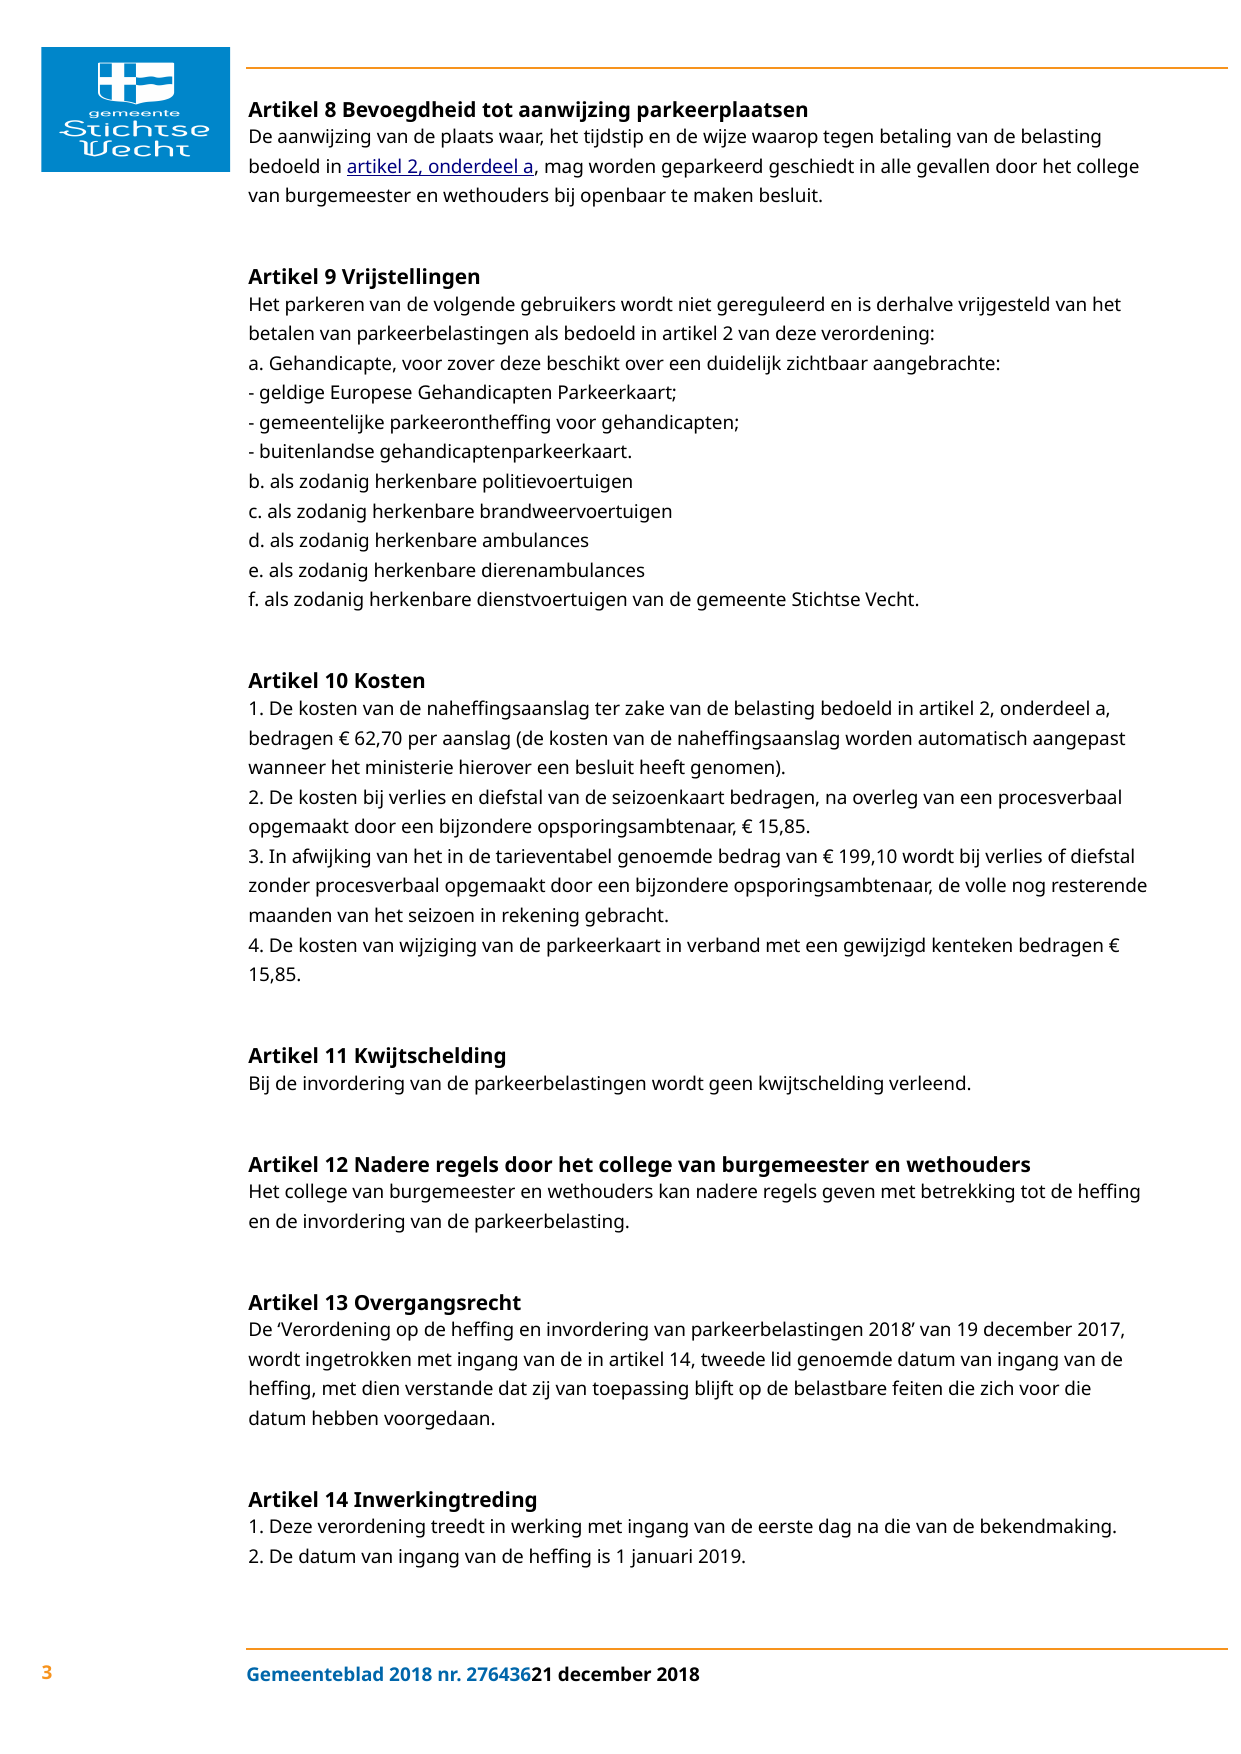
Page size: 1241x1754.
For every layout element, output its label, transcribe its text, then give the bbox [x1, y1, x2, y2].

text e. als zodanig herkenbare dierenambulances [248, 557, 1152, 583]
text a. Gehandicapte, voor zover deze beschikt over een duidelijk zichtbaar aangebrachte: [248, 350, 1152, 376]
text Het college van burgemeester en wethouders kan nadere regels geven met betrekking tot de heffing en de invordering van de parkeerbelasting. [248, 1178, 1152, 1233]
text c. als zodanig herkenbare brandweervoertuigen [248, 498, 1152, 524]
text - gemeentelijke parkeerontheffing voor gehandicapten; [248, 409, 1152, 435]
text Artikel 8 Bevoegdheid tot aanwijzing parkeerplaatsen [248, 95, 1152, 123]
text - geldige Europese Gehandicapten Parkeerkaart; [248, 379, 1152, 405]
text De aanwijzing van de plaats waar, het tijdstip en de wijze waarop tegen betaling van de belasting bedoeld in artikel 2, onderdeel a, mag worden geparkeerd geschiedt in alle gevallen door het college van burgemeester en wethouders bij openbaar te maken besluit. [248, 123, 1152, 208]
text b. als zodanig herkenbare politievoertuigen [248, 468, 1152, 494]
text De ‘Verordening op de heffing en invordering van parkeerbelastingen 2018’ van 19 december 2017, wordt ingetrokken met ingang van de in artikel 14, tweede lid genoemde datum van ingang van de heffing, met dien verstande dat zij van toepassing blijft op de belastbare feiten die zich voor die datum hebben voorgedaan. [248, 1316, 1152, 1431]
text Artikel 14 Inwerkingtreding [248, 1485, 1152, 1513]
text Artikel 11 Kwijtschelding [248, 1041, 1152, 1070]
text Artikel 9 Vrijstellingen [248, 262, 1152, 291]
text Het parkeren van de volgende gebruikers wordt niet gereguleerd en is derhalve vrijgesteld van het betalen van parkeerbelastingen als bedoeld in artikel 2 van deze verordening: [248, 291, 1152, 346]
text 1. Deze verordening treedt in werking met ingang van de eerste dag na die van de bekendmaking. [248, 1513, 1152, 1539]
text Artikel 13 Overgangsrecht [248, 1288, 1152, 1316]
picture [137, 63, 174, 103]
text 1. De kosten van de naheffingsaanslag ter zake van de belasting bedoeld in artikel 2, onderdeel a, bedragen € 62,70 per aanslag (de kosten van de naheffingsaanslag worden automatisch aangepast wanneer het ministerie hierover een besluit heeft genomen). [248, 695, 1152, 780]
text d. als zodanig herkenbare ambulances [248, 527, 1152, 553]
text 2. De kosten bij verlies en diefstal van de seizoenkaart bedragen, na overleg van een procesverbaal opgemaakt door een bijzondere opsporingsambtenaar, € 15,85. [248, 784, 1152, 839]
text 3. In afwijking van het in de tarieventabel genoemde bedrag van € 199,10 wordt bij verlies of diefstal zonder procesverbaal opgemaakt door een bijzondere opsporingsambtenaar, de volle nog resterende maanden van het seizoen in rekening gebracht. [248, 843, 1152, 928]
text 4. De kosten van wijziging van de parkeerkaart in verband met een gewijzigd kenteken bedragen € 15,85. [248, 932, 1152, 987]
picture [99, 63, 135, 101]
text f. als zodanig herkenbare dienstvoertuigen van de gemeente Stichtse Vecht. [248, 587, 1152, 612]
text - buitenlandse gehandicaptenparkeerkaart. [248, 439, 1152, 464]
text Bij de invordering van de parkeerbelastingen wordt geen kwijtschelding verleend. [248, 1070, 1152, 1096]
text 2. De datum van ingang van de heffing is 1 januari 2019. [248, 1543, 1152, 1569]
text Artikel 10 Kosten [248, 667, 1152, 695]
text Artikel 12 Nadere regels door het college van burgemeester en wethouders [248, 1150, 1152, 1178]
